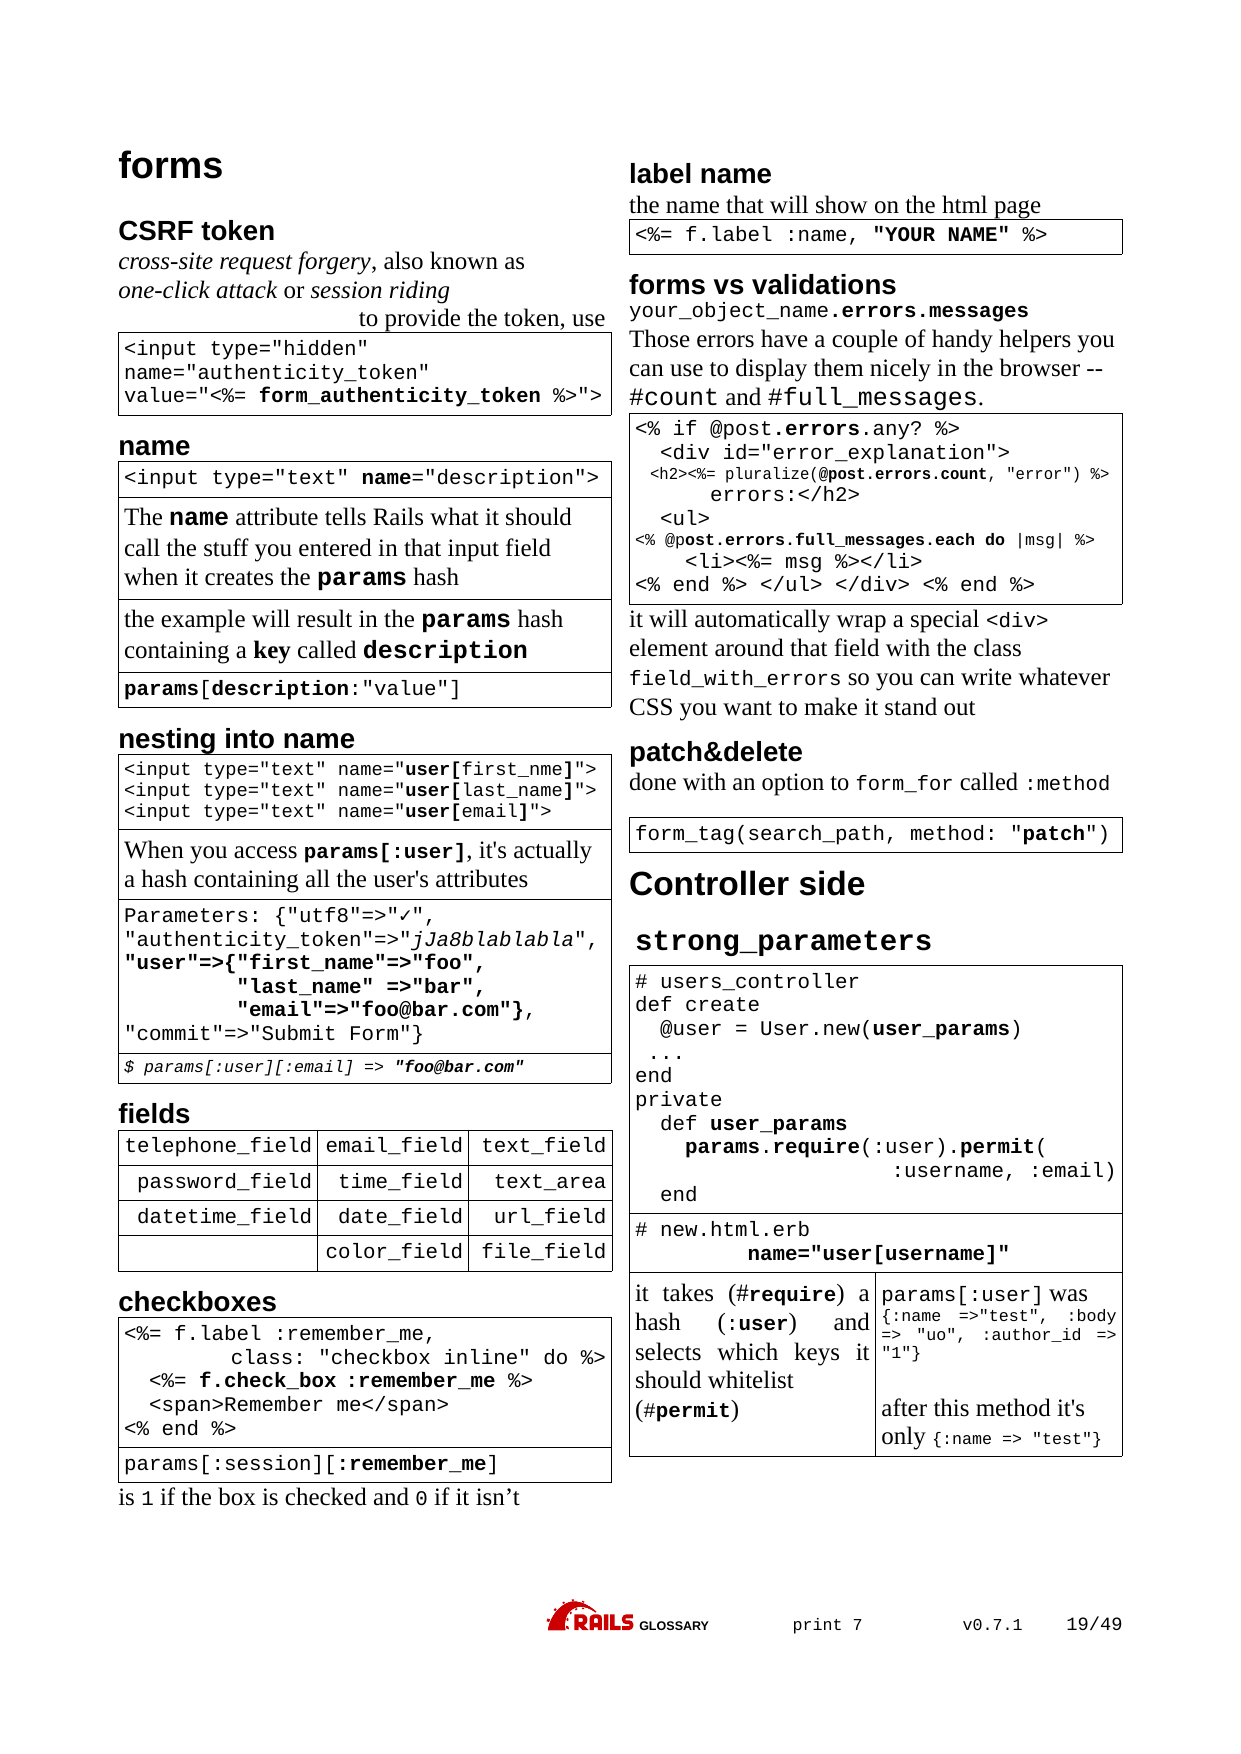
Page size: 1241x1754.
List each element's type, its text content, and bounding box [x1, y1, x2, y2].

text it will automatically wrap a special <div> element around that field with the class field_with_errors so you can write whatever CSS you want to make it stand out [629, 605, 1122, 720]
table_header <input type="text" name="user[first_nme]"> <input type="text" name="user[last_name]"> <input type="text" name="user[email]"> [119, 755, 611, 829]
subtitle label name [629, 158, 1122, 190]
table_cell params[:user] was {:name =>"test", :body => "uo", :author_id => "1"} after this method it's only {:name => "test"} [876, 1273, 1122, 1456]
text the name that will show on the html page [629, 190, 1122, 218]
table_header <input type="hidden" name="authenticity_token" value="<%= form_authenticity_token %>"> [119, 333, 611, 415]
table_cell # users_controller def create @user = User.new(user_params) ... end private def user_params params.require(:user).permit( :username, :email) end [630, 966, 1122, 1213]
table_header <input type="text" name="description"> [119, 462, 611, 497]
text is 1 if the box is checked and 0 if it isn’t [118, 1483, 611, 1512]
subtitle patch&delete [629, 735, 1122, 767]
table_cell params[:session][:remember_me] [119, 1448, 611, 1482]
text cross-site request forgery, also known as [118, 246, 611, 275]
table_cell Parameters: {"utf8"=>"✓", "authenticity_token"=>"jJa8blablabla", "user"=>{"first_name"=>"foo", "last_name" =>"bar", "email"=>"foo@bar.com"}, "commit"=>"Submit Form"} [119, 900, 611, 1052]
table_cell $ params[:user][:email] => "foo@bar.com" [119, 1054, 611, 1083]
subtitle name [118, 429, 611, 461]
table_cell the example will result in the params hash containing a key called description [119, 600, 611, 672]
table_cell params[description:"value"] [119, 673, 611, 707]
table_cell datetime_field [119, 1201, 317, 1235]
table_cell text_area [469, 1166, 612, 1200]
table_header telephone_field [119, 1131, 317, 1165]
table_cell url_field [469, 1201, 612, 1235]
text one-click attack or session riding [118, 275, 611, 303]
table_cell password_field [119, 1166, 317, 1200]
table_header email_field [318, 1131, 468, 1165]
subtitle Controller side [629, 864, 1122, 903]
table_header <% if @post.errors.any? %> <div id="error_explanation"> <h2><%= pluralize(@post.errors.count, "error") %> errors:</h2> <ul> <% @post.errors.full_messages.each do |msg| %> <li><%= msg %></li> <% end %> </ul> </div> <% end %> [630, 414, 1122, 604]
table_header <%= f.label :remember_me, class: "checkbox inline" do %> <%= f.check_box :remember_me %> <span>Remember me</span> <% end %> [119, 1318, 611, 1447]
text Those errors have a couple of handy helpers you can use to display them nicely in the browser -- #count and #full_messages. [629, 324, 1122, 412]
table_header <%= f.label :name, "YOUR NAME" %> [630, 220, 1122, 254]
table_cell [119, 1236, 317, 1271]
table_cell it takes (#require) a hash (:user) and selects which keys it should whitelist (#permit) [630, 1273, 875, 1456]
table_header strong_parameters [629, 906, 1122, 965]
table_cell When you access params[:user], it's actually a hash containing all the user's attributes [119, 830, 611, 899]
table_cell date_field [318, 1201, 468, 1235]
subtitle nesting into name [118, 722, 611, 754]
table_cell time_field [318, 1166, 468, 1200]
table_cell file_field [469, 1236, 612, 1271]
subtitle forms [118, 143, 611, 187]
table_cell color_field [318, 1236, 468, 1271]
subtitle checkboxes [118, 1285, 611, 1317]
subtitle CSRF token [118, 214, 611, 246]
table_cell # new.html.erb name="user[username]" [630, 1214, 1122, 1272]
text your_object_name.errors.messages [629, 301, 1122, 324]
subtitle forms vs validations [629, 269, 1122, 301]
table_header text_field [469, 1131, 612, 1165]
text done with an option to form_for called :method [629, 767, 1122, 797]
text to provide the token, use [118, 303, 611, 332]
table_header form_tag(search_path, method: "patch") [630, 818, 1122, 852]
table_cell The name attribute tells Rails what it should call the stuff you entered in that input field when it creates the params hash [119, 498, 611, 599]
subtitle fields [118, 1098, 611, 1130]
